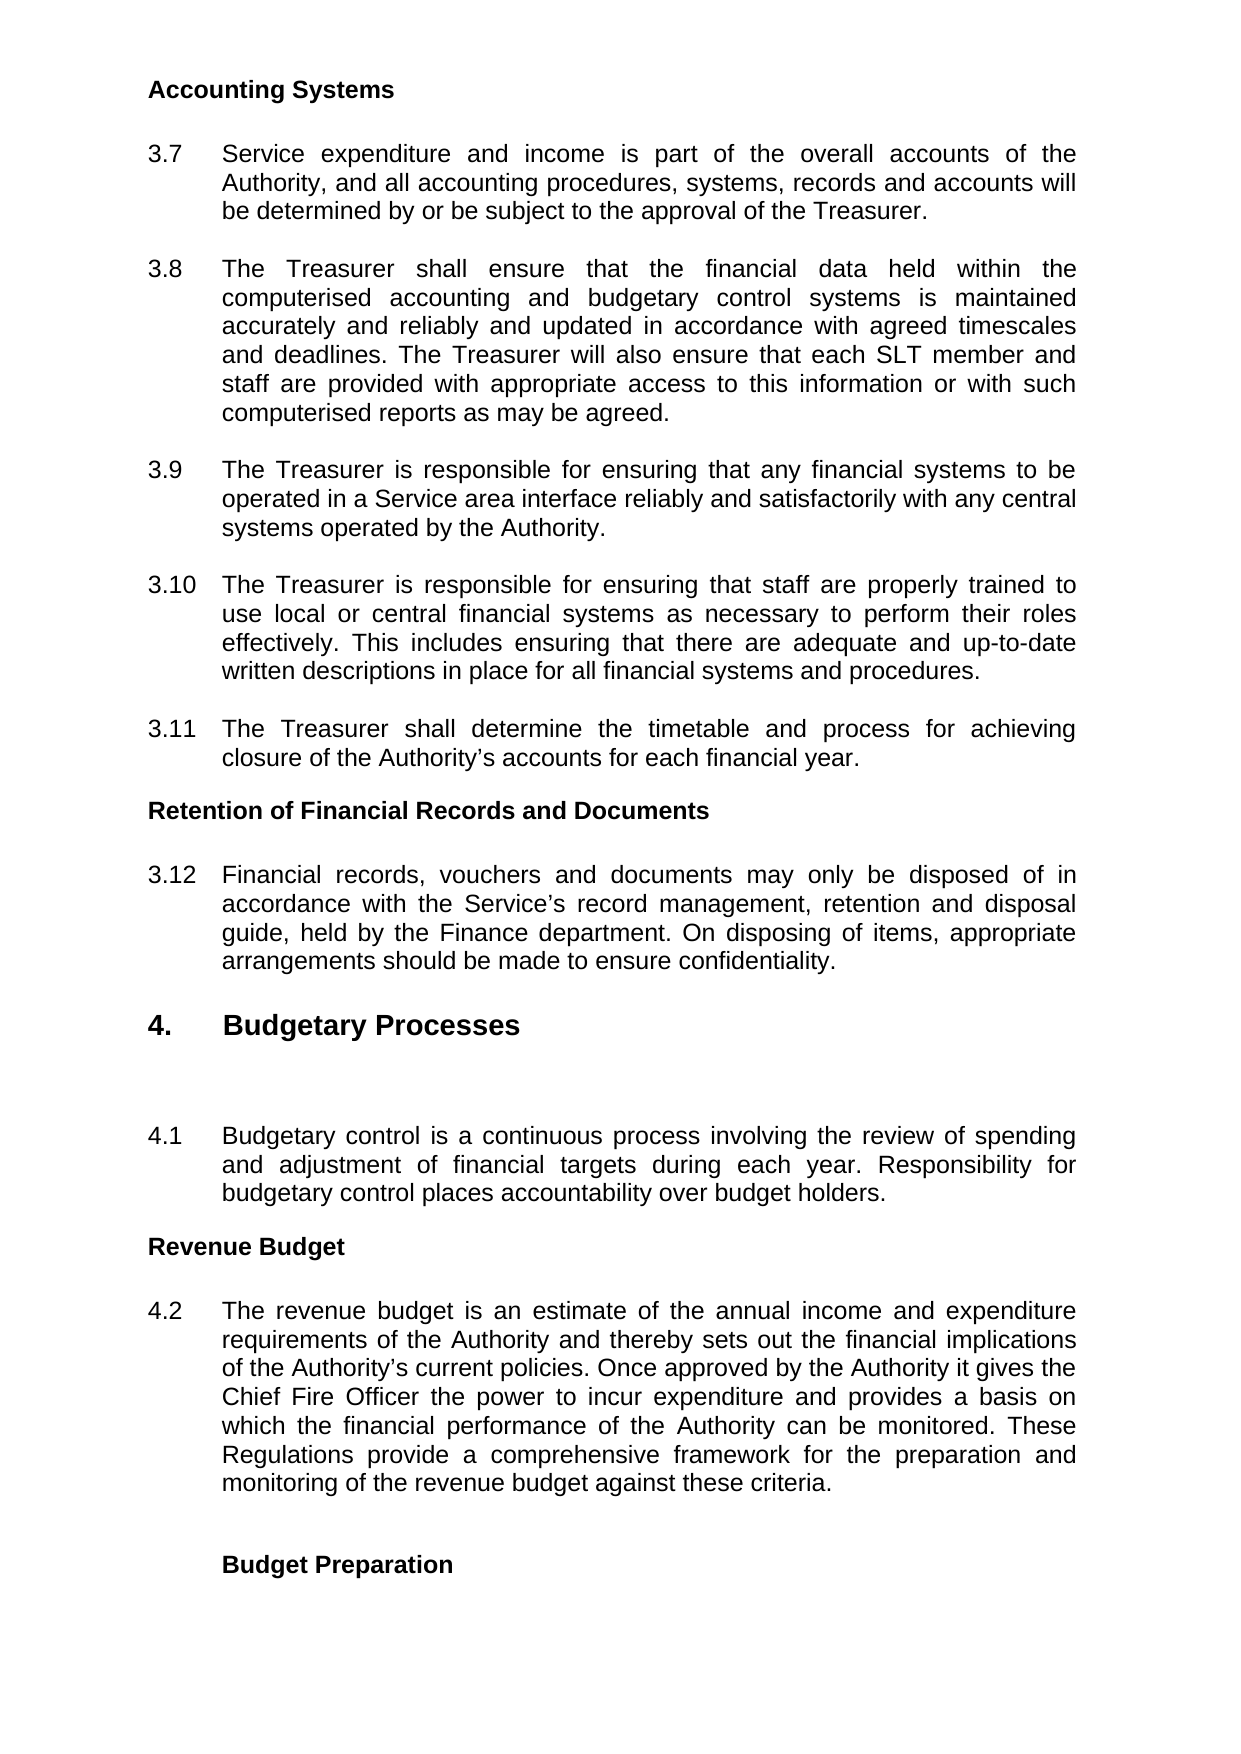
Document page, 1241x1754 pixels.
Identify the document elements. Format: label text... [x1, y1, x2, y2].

text 4.2 The revenue budget is an estimate of the annual income and expenditure requirements of the Authority and thereby sets out the financial implications of the Authority’s current policies. Once approved by the Authority it gives the Chief Fire Officer the power to incur expenditure and provides a basis on which the financial performance of the Authority can be monitored. These Regulations provide a comprehensive framework for the preparation and monitoring of the revenue budget against these criteria. [148, 1296, 1078, 1497]
subtitle Accounting Systems [148, 75, 1078, 104]
subtitle Retention of Financial Records and Documents [148, 796, 1078, 825]
text 4.1 Budgetary control is a continuous process involving the review of spending and adjustment of financial targets during each year. Responsibility for budgetary control places accountability over budget holders. [148, 1121, 1078, 1207]
subtitle 4. Budgetary Processes [148, 1008, 1078, 1041]
text 3.9 The Treasurer is responsible for ensuring that any financial systems to be operated in a Service area interface reliably and satisfactorily with any central systems operated by the Authority. [148, 455, 1078, 541]
subtitle Budget Preparation [148, 1550, 1078, 1578]
text 3.7 Service expenditure and income is part of the overall accounts of the Authority, and all accounting procedures, systems, records and accounts will be determined by or be subject to the approval of the Treasurer. [148, 139, 1078, 225]
text 3.8 The Treasurer shall ensure that the financial data held within the computerised accounting and budgetary control systems is maintained accurately and reliably and updated in accordance with agreed timescales and deadlines. The Treasurer will also ensure that each SLT member and staff are provided with appropriate access to this information or with such computerised reports as may be agreed. [148, 254, 1078, 426]
text 3.12 Financial records, vouchers and documents may only be disposed of in accordance with the Service’s record management, retention and disposal guide, held by the Finance department. On disposing of items, appropriate arrangements should be made to ensure confidentiality. [148, 860, 1078, 975]
text 3.11 The Treasurer shall determine the timetable and process for achieving closure of the Authority’s accounts for each financial year. [148, 714, 1078, 771]
text 3.10 The Treasurer is responsible for ensuring that staff are properly trained to use local or central financial systems as necessary to perform their roles effectively. This includes ensuring that there are adequate and up-to-date written descriptions in place for all financial systems and procedures. [148, 570, 1078, 685]
subtitle Revenue Budget [148, 1232, 1078, 1261]
